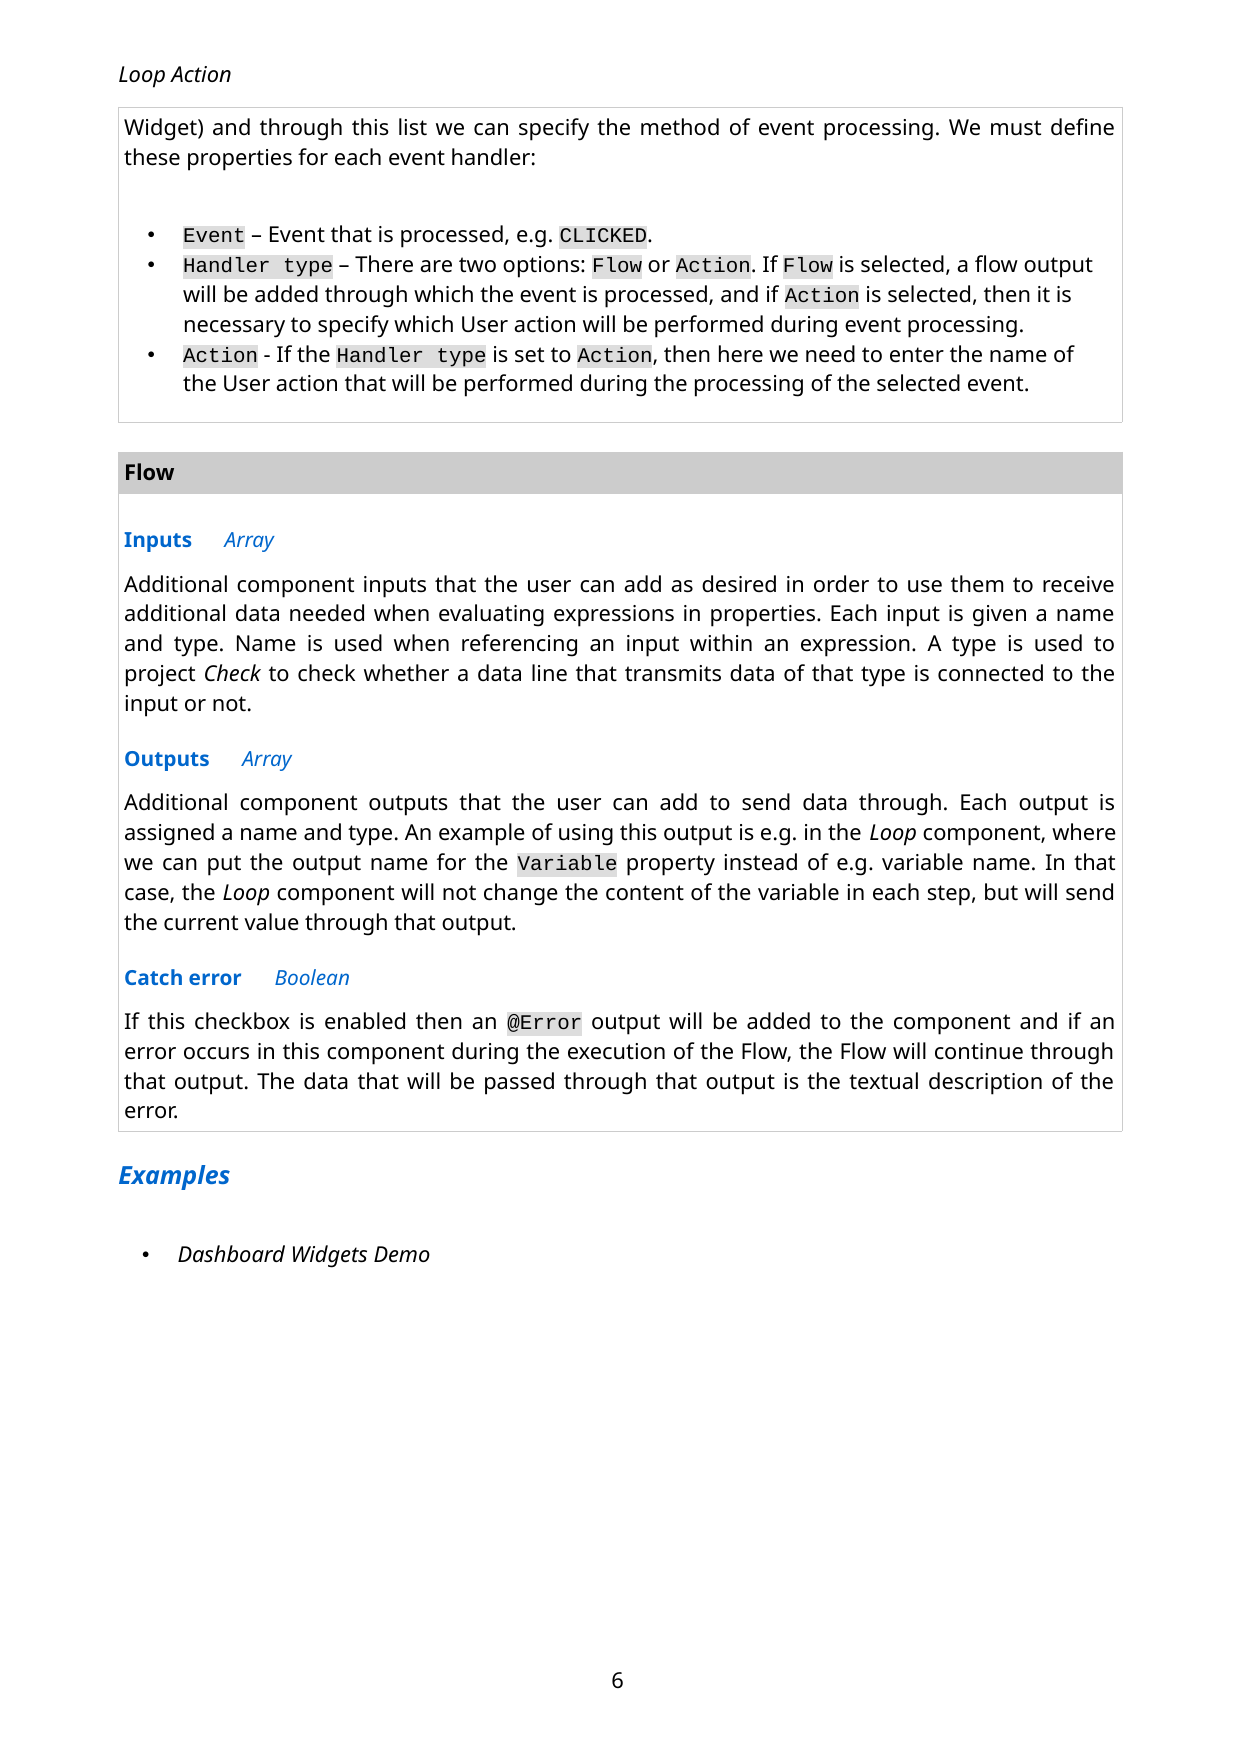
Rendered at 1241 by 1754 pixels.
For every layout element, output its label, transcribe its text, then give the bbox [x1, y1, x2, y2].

table_cell Widget) and through this list we can specify the method of event processing. We must define these properties for each event handler: Event – Event that is processed, e.g. CLICKED. Handler type – There are two options: Flow or Action. If Flow is selected, a flow output will be added through which the event is processed, and if Action is selected, then it is necessary to specify which User action will be performed during event processing. Action - If the Handler type is set to Action, then here we need to enter the name of the User action that will be performed during the processing of the selected event. [119, 108, 1122, 422]
list Dashboard Widgets Demo [142, 1239, 1110, 1269]
table_header Flow [119, 453, 1122, 493]
subtitle Examples [118, 1158, 1122, 1192]
table_cell Inputs Array Additional component inputs that the user can add as desired in order to use them to receive additional data needed when evaluating expressions in properties. Each input is given a name and type. Name is used when referencing an input within an expression. A type is used to project Check to check whether a data line that transmits data of that type is connected to the input or not. Outputs Array Additional component outputs that the user can add to send data through. Each output is assigned a name and type. An example of using this output is e.g. in the Loop component, where we can put the output name for the Variable property instead of e.g. variable name. In that case, the Loop component will not change the content of the variable in each step, but will send the current value through that output. Catch error Boolean If this checkbox is enabled then an @Error output will be added to the component and if an error occurs in this component during the execution of the Flow, the Flow will continue through that output. The data that will be passed through that output is the textual description of the error. [119, 494, 1122, 1131]
